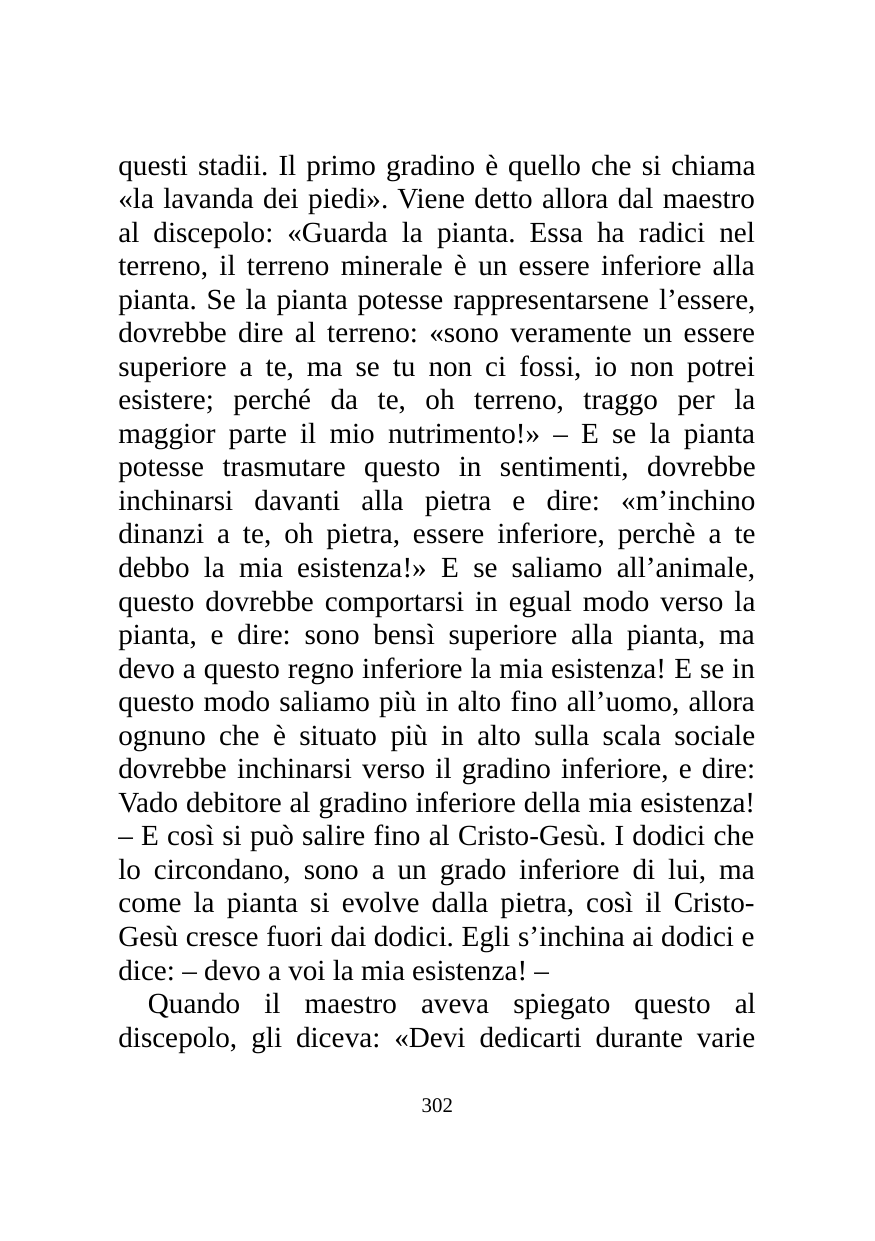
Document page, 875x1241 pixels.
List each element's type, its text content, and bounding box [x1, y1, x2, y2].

text Quando il maestro aveva spiegato questo al discepolo, gli diceva: «Devi dedicarti durante varie [118, 986, 756, 1053]
text questi stadii. Il primo gradino è quello che si chiama «la lavanda dei piedi». Viene detto allora dal maestro al discepolo: «Guarda la pianta. Essa ha radici nel terreno, il terreno minerale è un essere inferiore alla pianta. Se la pianta potesse rappresentarsene l’essere, dovrebbe dire al terreno: «sono veramente un essere superiore a te, ma se tu non ci fossi, io non potrei esistere; perché da te, oh terreno, traggo per la maggior parte il mio nutrimento!» – E se la pianta potesse trasmutare questo in sentimenti, dovrebbe inchinarsi davanti alla pietra e dire: «m’inchino dinanzi a te, oh pietra, essere inferiore, perchè a te debbo la mia esistenza!» E se saliamo all’animale, questo dovrebbe comportarsi in egual modo verso la pianta, e dire: sono bensì superiore alla pianta, ma devo a questo regno inferiore la mia esistenza! E se in questo modo saliamo più in alto fino all’uomo, allora ognuno che è situato più in alto sulla scala sociale dovrebbe inchinarsi verso il gradino inferiore, e dire: Vado debitore al gradino inferiore della mia esistenza! – E così si può salire fino al Cristo-Gesù. I dodici che lo circondano, sono a un grado inferiore di lui, ma come la pianta si evolve dalla pietra, così il Cristo-Gesù cresce fuori dai dodici. Egli s’inchina ai dodici e dice: – devo a voi la mia esistenza! – [118, 148, 756, 986]
